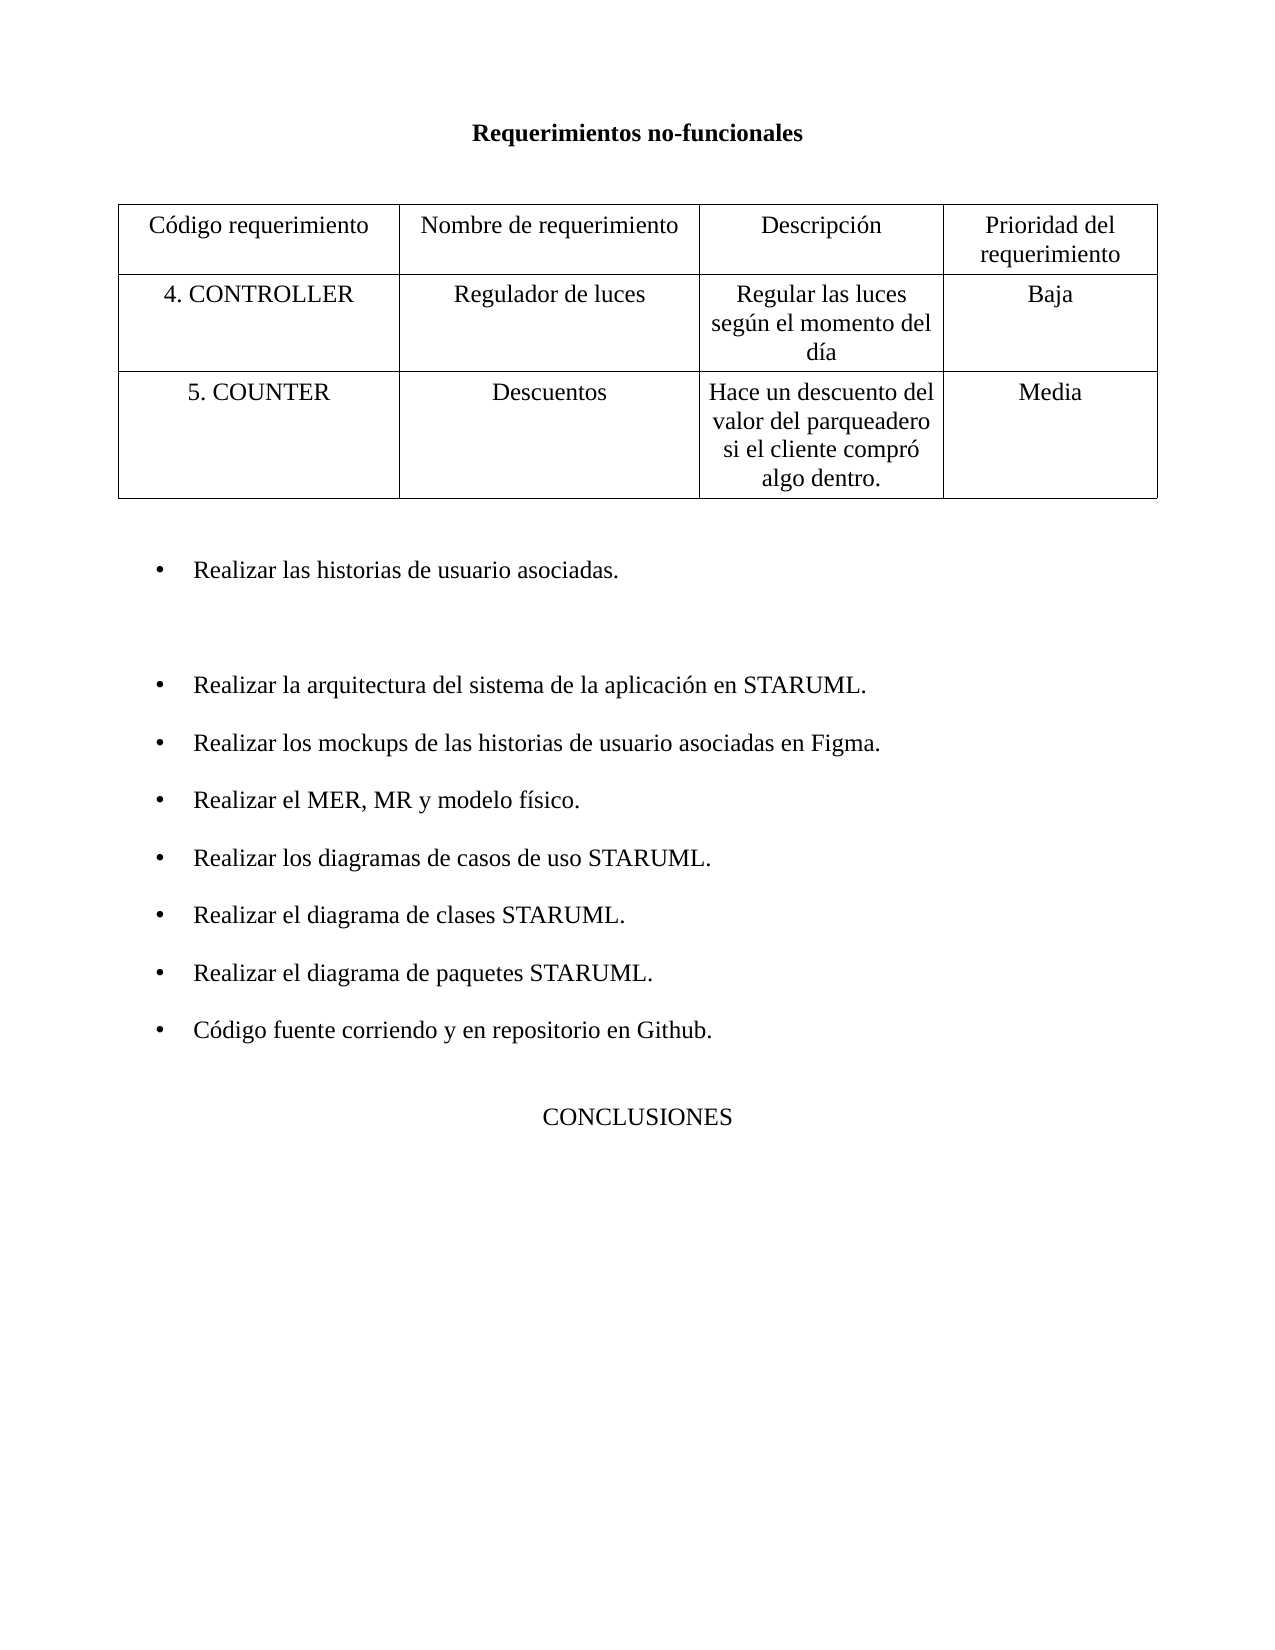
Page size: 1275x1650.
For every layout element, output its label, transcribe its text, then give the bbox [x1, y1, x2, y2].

list Realizar el diagrama de paquetes STARUML. [156, 958, 1157, 987]
table_cell Baja [944, 275, 1157, 371]
table_header Código requerimiento [119, 205, 399, 273]
list Realizar las historias de usuario asociadas. [156, 555, 1157, 584]
table_cell Descuentos [400, 372, 699, 498]
list Realizar los diagramas de casos de uso STARUML. [156, 843, 1157, 872]
table_cell 4. CONTROLLER [119, 275, 399, 371]
list Realizar el MER, MR y modelo físico. [156, 785, 1157, 814]
table_cell 5. COUNTER [119, 372, 399, 498]
table_header Descripción [700, 205, 943, 273]
list Realizar la arquitectura del sistema de la aplicación en STARUML. [156, 670, 1157, 699]
list Realizar el diagrama de clases STARUML. [156, 900, 1157, 929]
table_cell Regulador de luces [400, 275, 699, 371]
list Código fuente corriendo y en repositorio en Github. [156, 1015, 1157, 1044]
list Realizar los mockups de las historias de usuario asociadas en Figma. [156, 728, 1157, 757]
table_header Nombre de requerimiento [400, 205, 699, 273]
text CONCLUSIONES [118, 1102, 1157, 1130]
table_cell Hace un descuento del valor del parqueadero si el cliente compró algo dentro. [700, 372, 943, 498]
table_cell Regular las luces según el momento del día [700, 275, 943, 371]
table_cell Media [944, 372, 1157, 498]
table_header Prioridad del requerimiento [944, 205, 1157, 273]
text Requerimientos no-funcionales [118, 118, 1157, 147]
